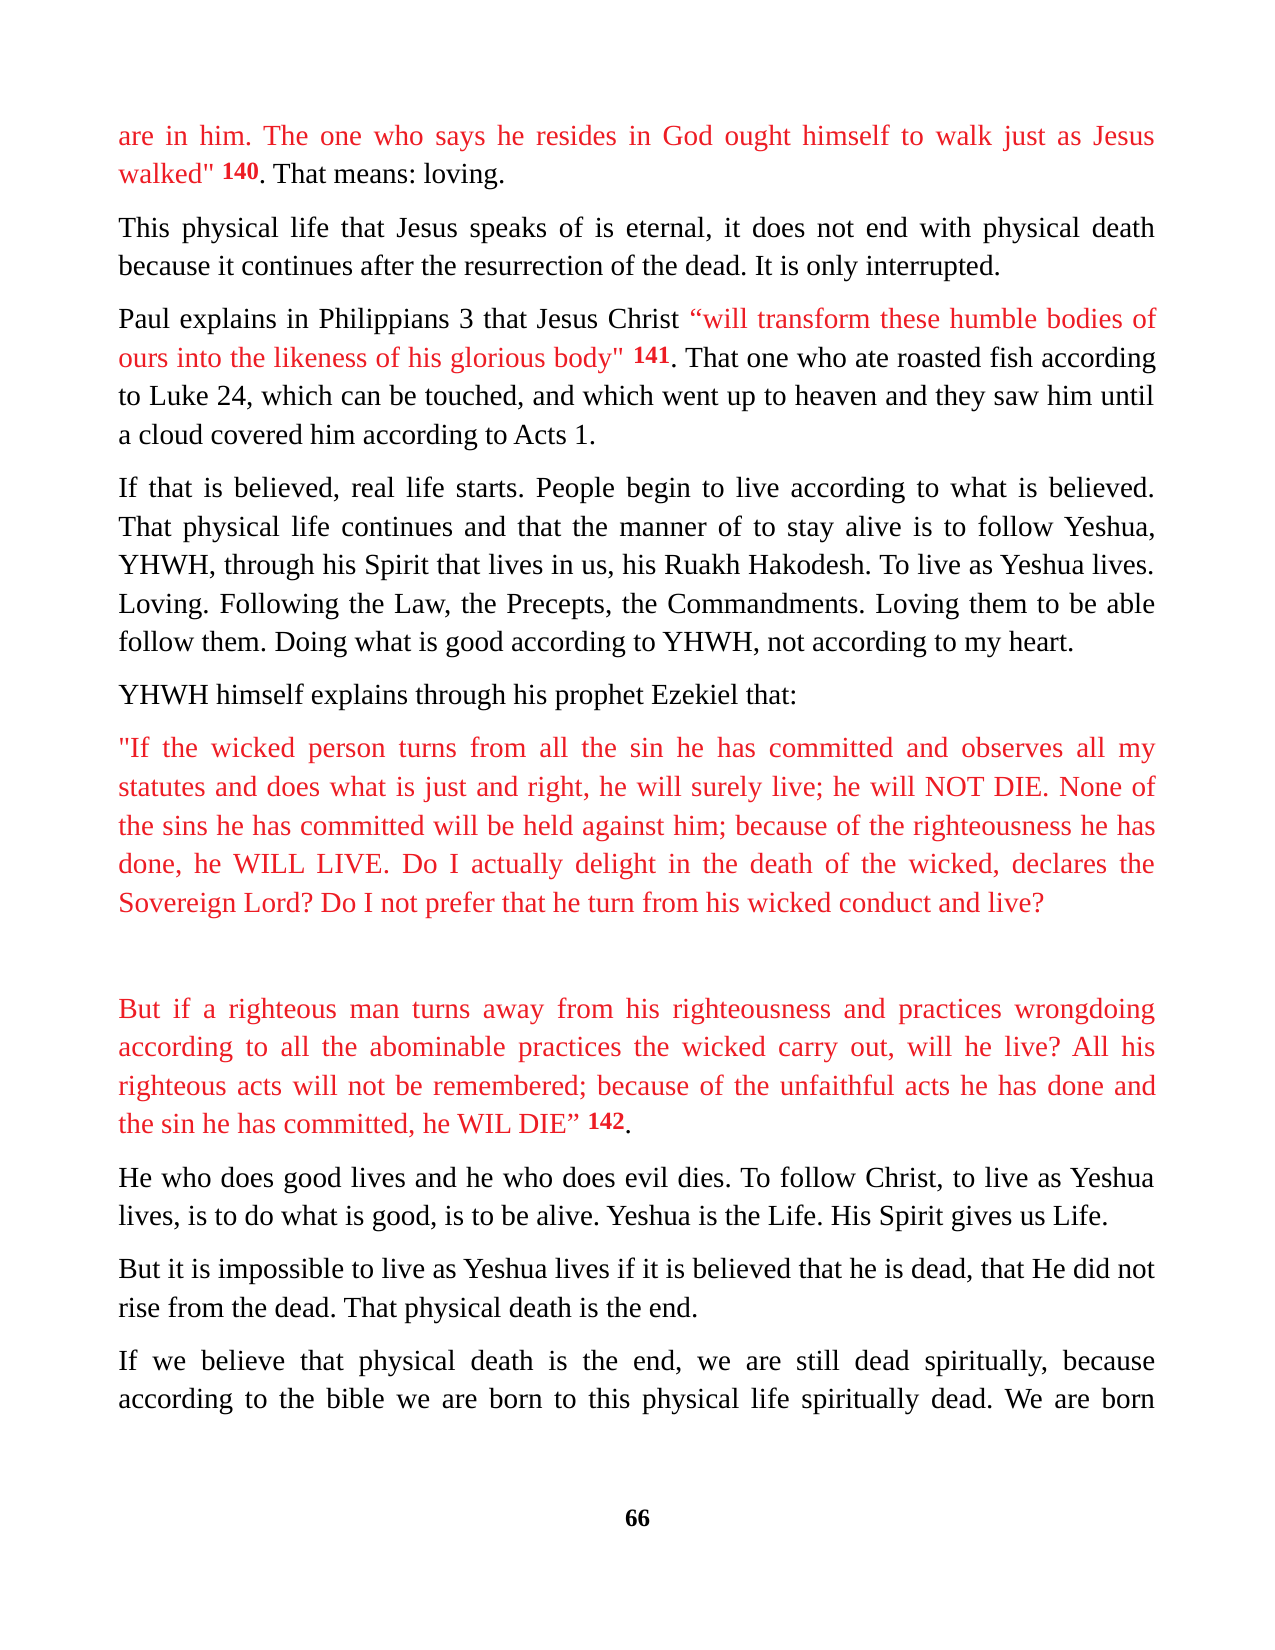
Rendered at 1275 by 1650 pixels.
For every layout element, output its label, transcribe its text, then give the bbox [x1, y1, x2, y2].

text YHWH himself explains through his prophet Ezekiel that: [118, 677, 1157, 711]
text "If the wicked person turns from all the sin he has committed and observes all my statutes and does what is just and right, he will surely live; he will NOT DIE. None of the sins he has committed will be held against him; because of the righteousness he has done, he WILL LIVE. Do I actually delight in the death of the wicked, declares the Sovereign Lord? Do I not prefer that he turn from his wicked conduct and live? [118, 731, 1157, 918]
text But if a righteous man turns away from his righteousness and practices wrongdoing according to all the abominable practices the wicked carry out, will he live? All his righteous acts will not be remembered; because of the unfaithful acts he has done and the sin he has committed, he WIL DIE” . [118, 991, 1157, 1140]
text This physical life that Jesus speaks of is eternal, it does not end with physical death because it continues after the resurrection of the dead. It is only interrupted. [118, 210, 1157, 282]
text He who does good lives and he who does evil dies. To follow Christ, to live as Yeshua lives, is to do what is good, is to be alive. Yeshua is the Life. His Spirit gives us Life. [118, 1160, 1157, 1232]
text But it is impossible to live as Yeshua lives if it is believed that he is dead, that He did not rise from the dead. That physical death is the end. [118, 1251, 1157, 1323]
text If we believe that physical death is the end, we are still dead spiritually, because according to the bible we are born to this physical life spiritually dead. We are born [118, 1343, 1157, 1415]
text are in him. The one who says he resides in God ought himself to walk just as Jesus walked" . That means: loving. [118, 118, 1157, 190]
text If that is believed, real life starts. People begin to live according to what is believed. That physical life continues and that the manner of to stay alive is to follow Yeshua, YHWH, through his Spirit that lives in us, his Ruakh Hakodesh. To live as Yeshua lives. Loving. Following the Law, the Precepts, the Commandments. Loving them to be able follow them. Doing what is good according to YHWH, not according to my heart. [118, 470, 1157, 658]
text Paul explains in Philippians 3 that Jesus Christ “will transform these humble bodies of ours into the likeness of his glorious body" . That one who ate roasted fish according to Luke 24, which can be touched, and which went up to heaven and they saw him until a cloud covered him according to Acts 1. [118, 301, 1157, 451]
